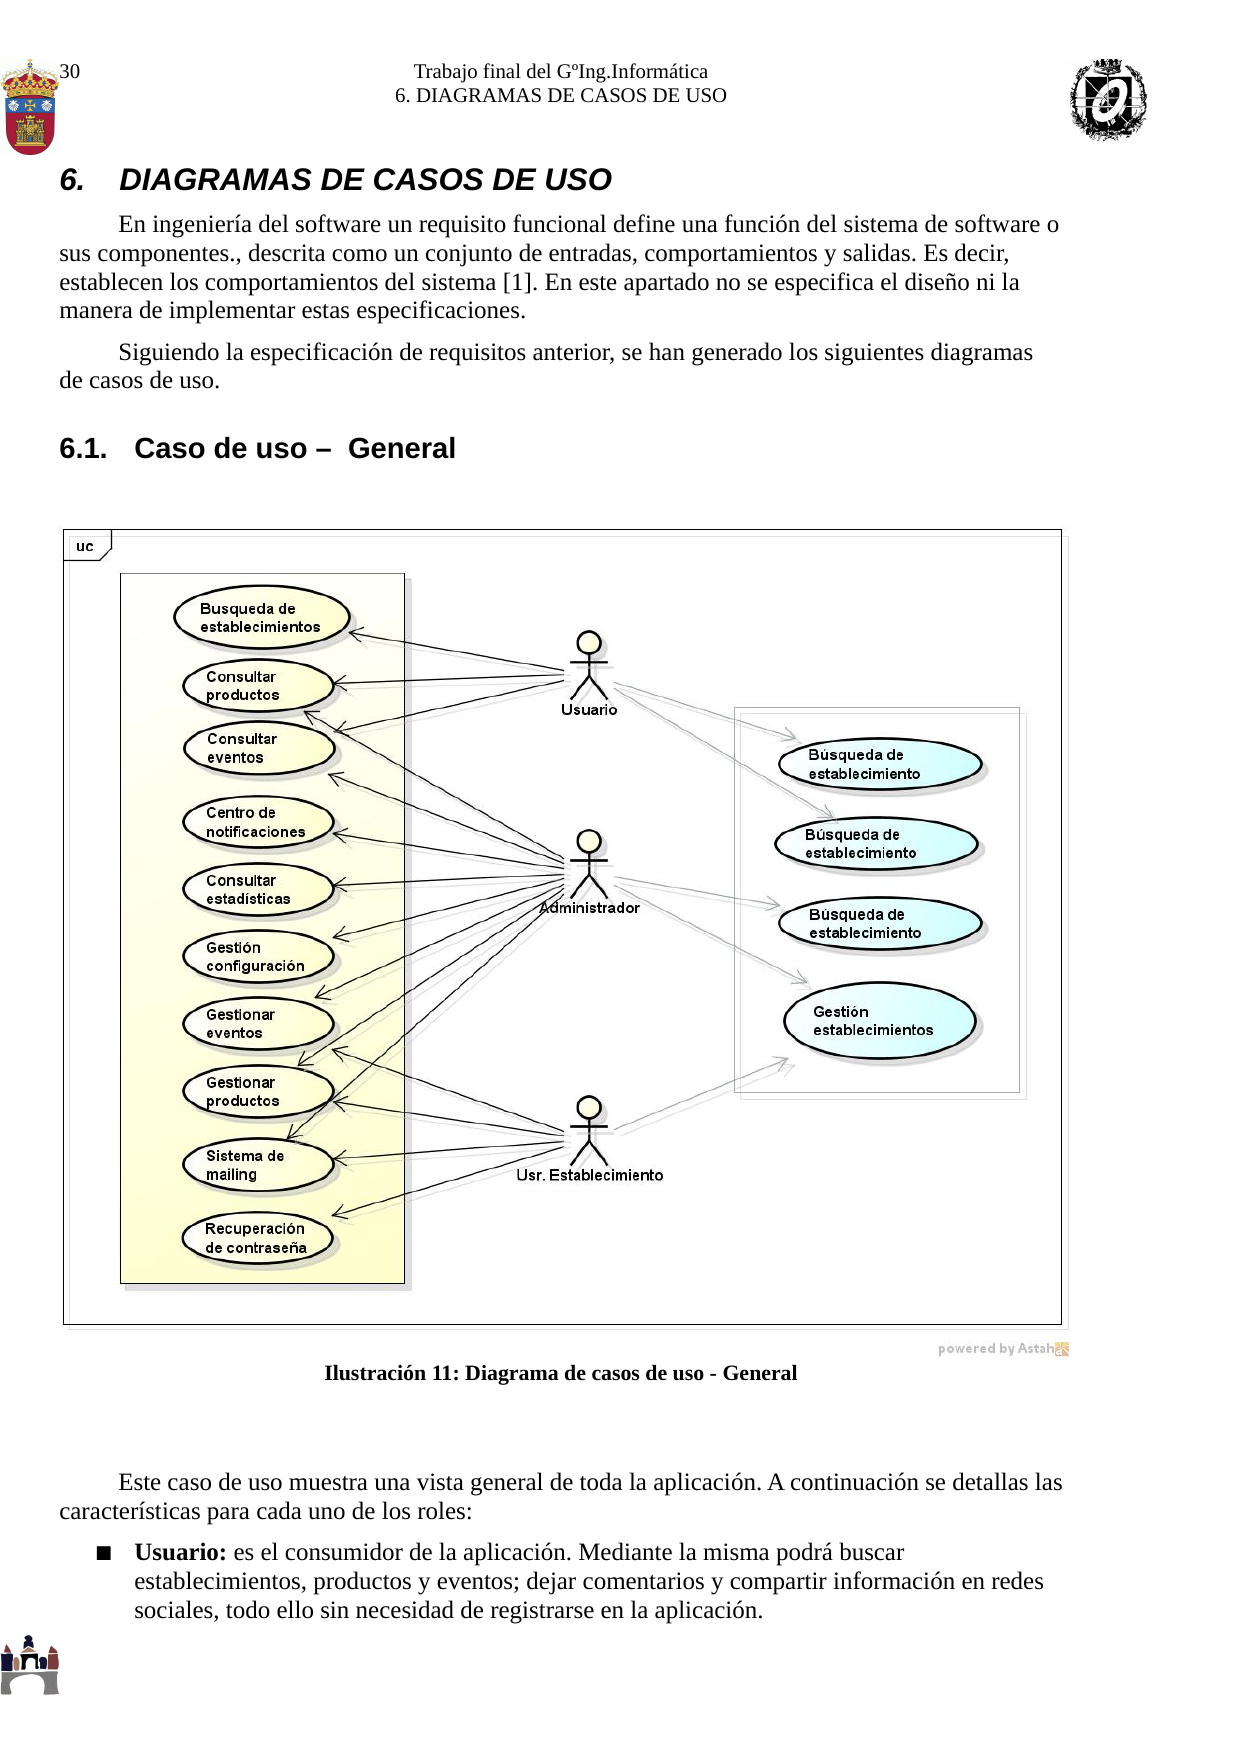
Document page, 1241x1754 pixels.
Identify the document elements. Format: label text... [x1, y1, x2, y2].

text Siguiendo la especificación de requisitos anterior, se han generado los siguientes diagramas de casos de uso. [59, 337, 1063, 394]
subtitle DIAGRAMAS DE CASOS DE USO [59, 161, 1063, 197]
picture [0, 1634, 59, 1695]
picture [0, 59, 59, 155]
subtitle Caso de uso – General [59, 431, 1063, 465]
text En ingeniería del software un requisito funcional define una función del sistema de software o sus componentes., descrita como un conjunto de entradas, comportamientos y salidas. Es decir, establecen los comportamientos del sistema [1]. En este apartado no se especifica el diseño ni la manera de implementar estas especificaciones. [59, 209, 1063, 324]
list Usuario: es el consumidor de la aplicación. Mediante la misma podrá buscar establecimientos, productos y eventos; dejar comentarios y compartir información en redes sociales, todo ello sin necesidad de registrarse en la aplicación. [97, 1537, 1063, 1623]
text Este caso de uso muestra una vista general de toda la aplicación. A continuación se detallas las características para cada uno de los roles: [59, 1467, 1063, 1525]
text Ilustración 1: Diagrama de casos de uso - General [119, 1360, 1003, 1385]
picture [50, 518, 1073, 1360]
picture [1063, 59, 1152, 144]
